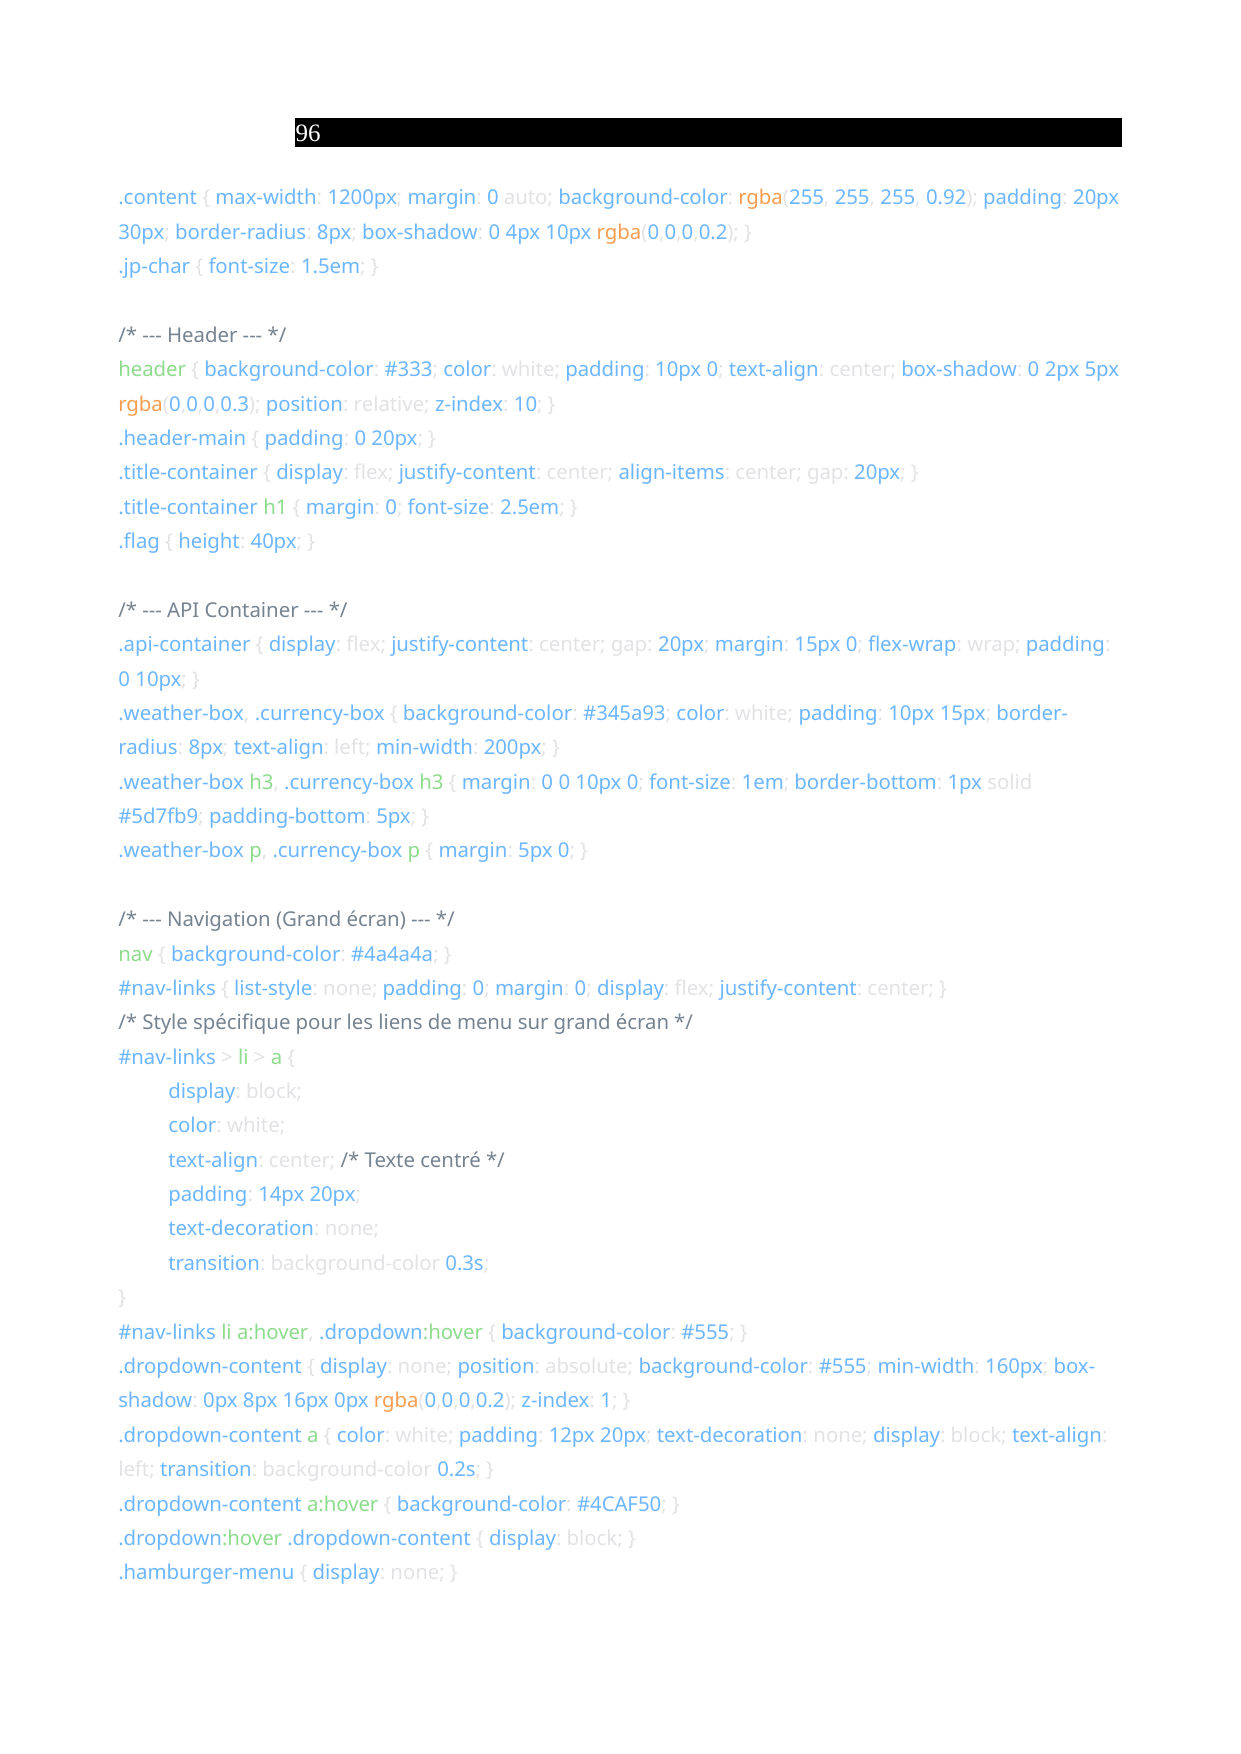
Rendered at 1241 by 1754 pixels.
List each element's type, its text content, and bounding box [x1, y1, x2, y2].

text .content { max-width: 1200px; margin: 0 auto; background-color: rgba(255, 255, 255, 0.92); padding: 20px 30px; border-radius: 8px; box-shadow: 0 4px 10px rgba(0,0,0,0.2); } [118, 176, 1122, 245]
text /* --- API Container --- */ [118, 589, 1122, 623]
text #nav-links > li > a { [118, 1036, 1122, 1070]
text padding: 14px 20px; [118, 1173, 1122, 1208]
text #nav-links li a:hover, .dropdown:hover { background-color: #555; } [118, 1311, 1122, 1345]
text .dropdown-content { display: none; position: absolute; background-color: #555; min-width: 160px; box-shadow: 0px 8px 16px 0px rgba(0,0,0,0.2); z-index: 1; } [118, 1345, 1122, 1414]
text text-align: center; /* Texte centré */ [118, 1139, 1122, 1173]
text .dropdown-content a:hover { background-color: #4CAF50; } [118, 1483, 1122, 1517]
text text-decoration: none; [118, 1208, 1122, 1242]
text .dropdown-content a { color: white; padding: 12px 20px; text-decoration: none; display: block; text-align: left; transition: background-color 0.2s; } [118, 1414, 1122, 1483]
text .title-container { display: flex; justify-content: center; align-items: center; gap: 20px; } [118, 451, 1122, 486]
text .hamburger-menu { display: none; } [118, 1551, 1122, 1586]
text .dropdown:hover .dropdown-content { display: block; } [118, 1517, 1122, 1551]
text .weather-box h3, .currency-box h3 { margin: 0 0 10px 0; font-size: 1em; border-bottom: 1px solid #5d7fb9; padding-bottom: 5px; } [118, 761, 1122, 829]
text .jp-char { font-size: 1.5em; } [118, 245, 1122, 279]
text transition: background-color 0.3s; [118, 1242, 1122, 1276]
text .header-main { padding: 0 20px; } [118, 417, 1122, 451]
text nav { background-color: #4a4a4a; } [118, 933, 1122, 967]
text .weather-box, .currency-box { background-color: #345a93; color: white; padding: 10px 15px; border-radius: 8px; text-align: left; min-width: 200px; } [118, 692, 1122, 761]
text display: block; [118, 1070, 1122, 1104]
text header { background-color: #333; color: white; padding: 10px 0; text-align: center; box-shadow: 0 2px 5px rgba(0,0,0,0.3); position: relative; z-index: 10; } [118, 348, 1122, 417]
text .flag { height: 40px; } [118, 520, 1122, 554]
text /* --- Navigation (Grand écran) --- */ [118, 898, 1122, 933]
text } [118, 1276, 1122, 1311]
text .title-container h1 { margin: 0; font-size: 2.5em; } [118, 486, 1122, 520]
text #nav-links { list-style: none; padding: 0; margin: 0; display: flex; justify-content: center; } [118, 967, 1122, 1001]
text .api-container { display: flex; justify-content: center; gap: 20px; margin: 15px 0; flex-wrap: wrap; padding: 0 10px; } [118, 623, 1122, 692]
text .weather-box p, .currency-box p { margin: 5px 0; } [118, 829, 1122, 864]
text /* Style spécifique pour les liens de menu sur grand écran */ [118, 1001, 1122, 1036]
text /* --- Header --- */ [118, 314, 1122, 348]
text color: white; [118, 1104, 1122, 1139]
